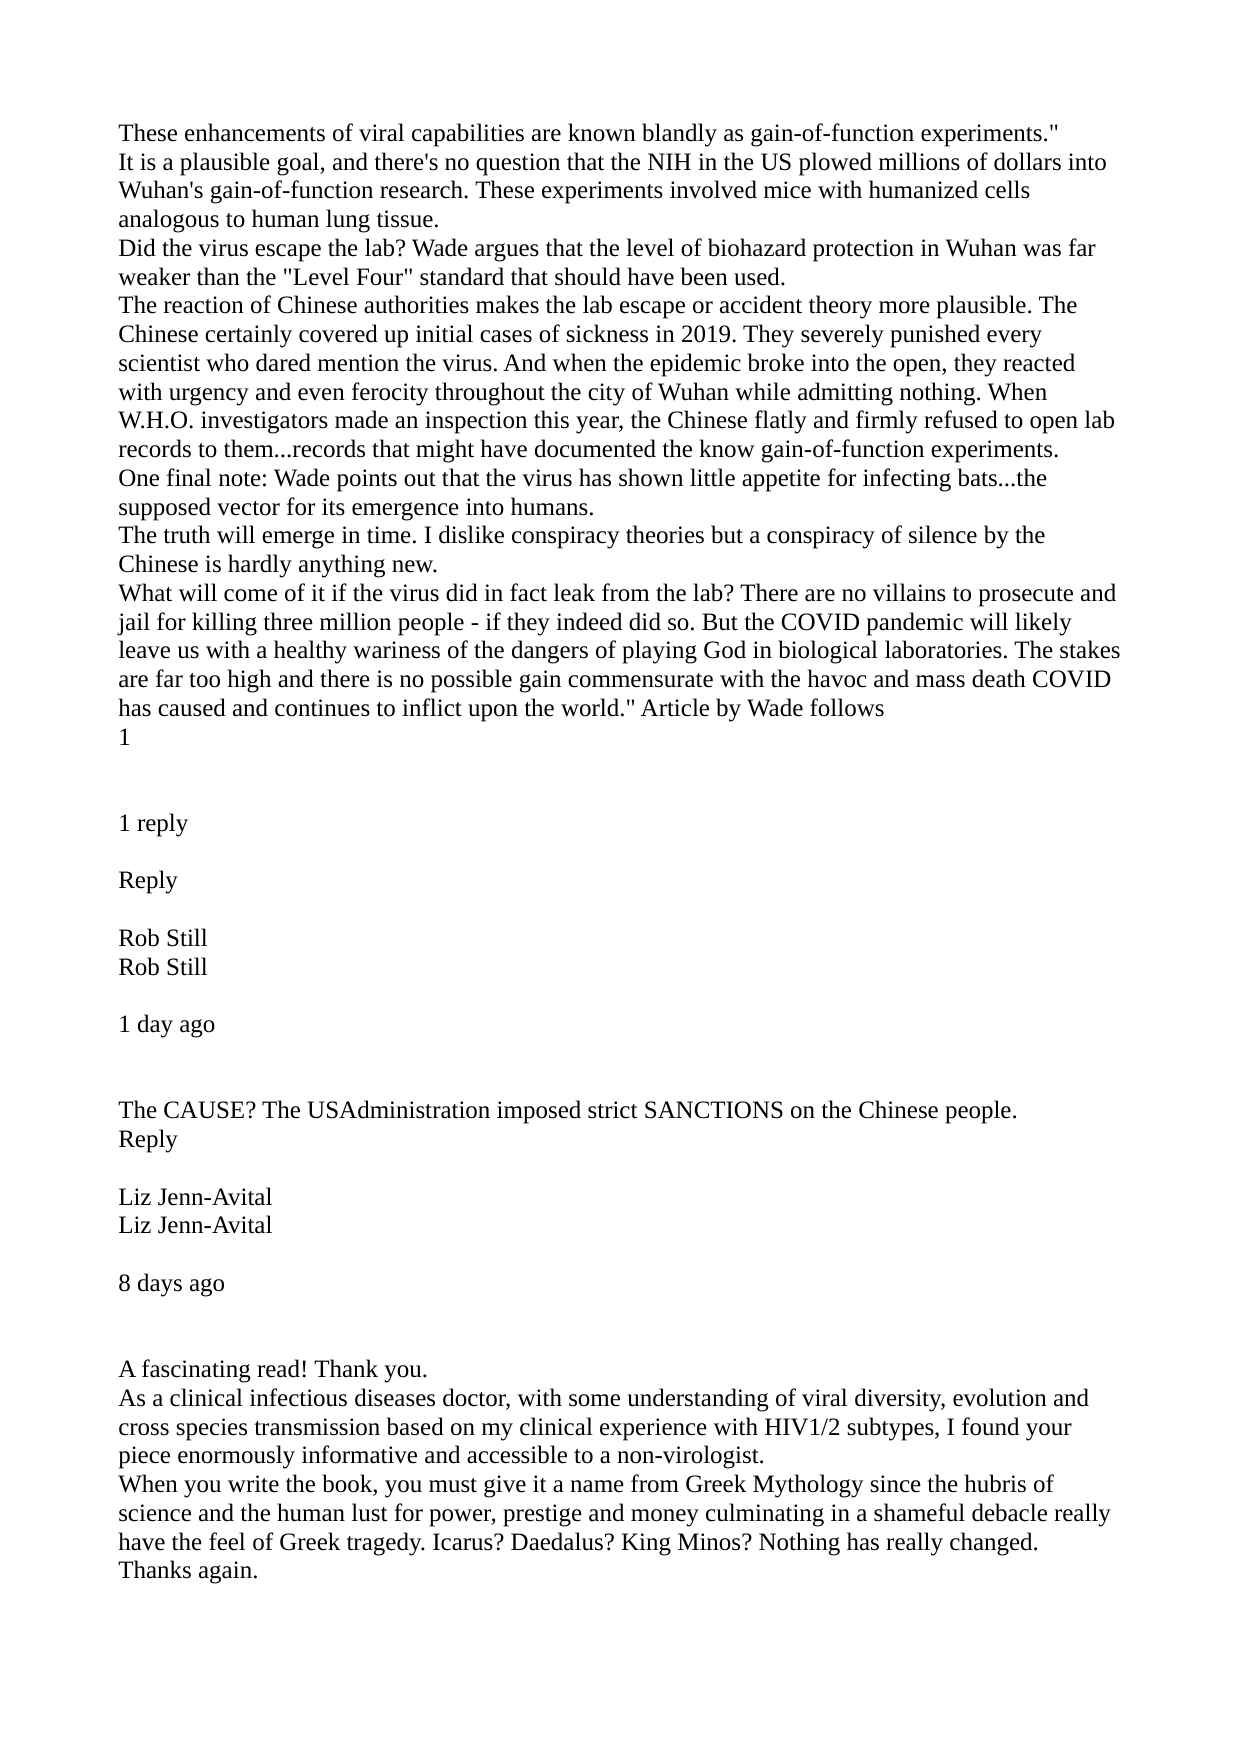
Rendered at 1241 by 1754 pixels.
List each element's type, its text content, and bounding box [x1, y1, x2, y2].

text As a clinical infectious diseases doctor, with some understanding of viral diversity, evolution and cross species transmission based on my clinical experience with HIV1/2 subtypes, I found your piece enormously informative and accessible to a non-virologist. [118, 1383, 1122, 1469]
text One final note: Wade points out that the virus has shown little appetite for infecting bats...the supposed vector for its emergence into humans. [118, 463, 1122, 521]
text 8 days ago [118, 1268, 1122, 1297]
text Liz Jenn-Avital [118, 1182, 1122, 1211]
text Rob Still [118, 923, 1122, 952]
text These enhancements of viral capabilities are known blandly as gain-of-function experiments." [118, 118, 1122, 147]
text Reply [118, 1124, 1122, 1153]
text 1 day ago [118, 1009, 1122, 1038]
text Reply [118, 866, 1122, 894]
text When you write the book, you must give it a name from Greek Mythology since the hubris of science and the human lust for power, prestige and money culminating in a shameful debacle really have the feel of Greek tragedy. Icarus? Daedalus? King Minos? Nothing has really changed. [118, 1469, 1122, 1556]
text A fascinating read! Thank you. [118, 1354, 1122, 1383]
text The reaction of Chinese authorities makes the lab escape or accident theory more plausible. The Chinese certainly covered up initial cases of sickness in 2019. They severely punished every scientist who dared mention the virus. And when the epidemic broke into the open, they reacted with urgency and even ferocity throughout the city of Wuhan while admitting nothing. When W.H.O. investigators made an inspection this year, the Chinese flatly and firmly refused to open lab records to them...records that might have documented the know gain-of-function experiments. [118, 291, 1122, 463]
text Did the virus escape the lab? Wade argues that the level of biohazard protection in Wuhan was far weaker than the "Level Four" standard that should have been used. [118, 233, 1122, 291]
text Thanks again. [118, 1556, 1122, 1584]
text The truth will emerge in time. I dislike conspiracy theories but a conspiracy of silence by the Chinese is hardly anything new. [118, 521, 1122, 578]
text 1 reply [118, 808, 1122, 837]
text It is a plausible goal, and there's no question that the NIH in the US plowed millions of dollars into Wuhan's gain-of-function research. These experiments involved mice with humanized cells analogous to human lung tissue. [118, 147, 1122, 233]
text Liz Jenn-Avital [118, 1211, 1122, 1239]
text Rob Still [118, 952, 1122, 981]
text The CAUSE? The USAdministration imposed strict SANCTIONS on the Chinese people. [118, 1096, 1122, 1124]
text What will come of it if the virus did in fact leak from the lab? There are no villains to prosecute and jail for killing three million people - if they indeed did so. But the COVID pandemic will likely leave us with a healthy wariness of the dangers of playing God in biological laboratories. The stakes are far too high and there is no possible gain commensurate with the havoc and mass death COVID has caused and continues to inflict upon the world." Article by Wade follows [118, 578, 1122, 722]
text 1 [118, 722, 1122, 751]
